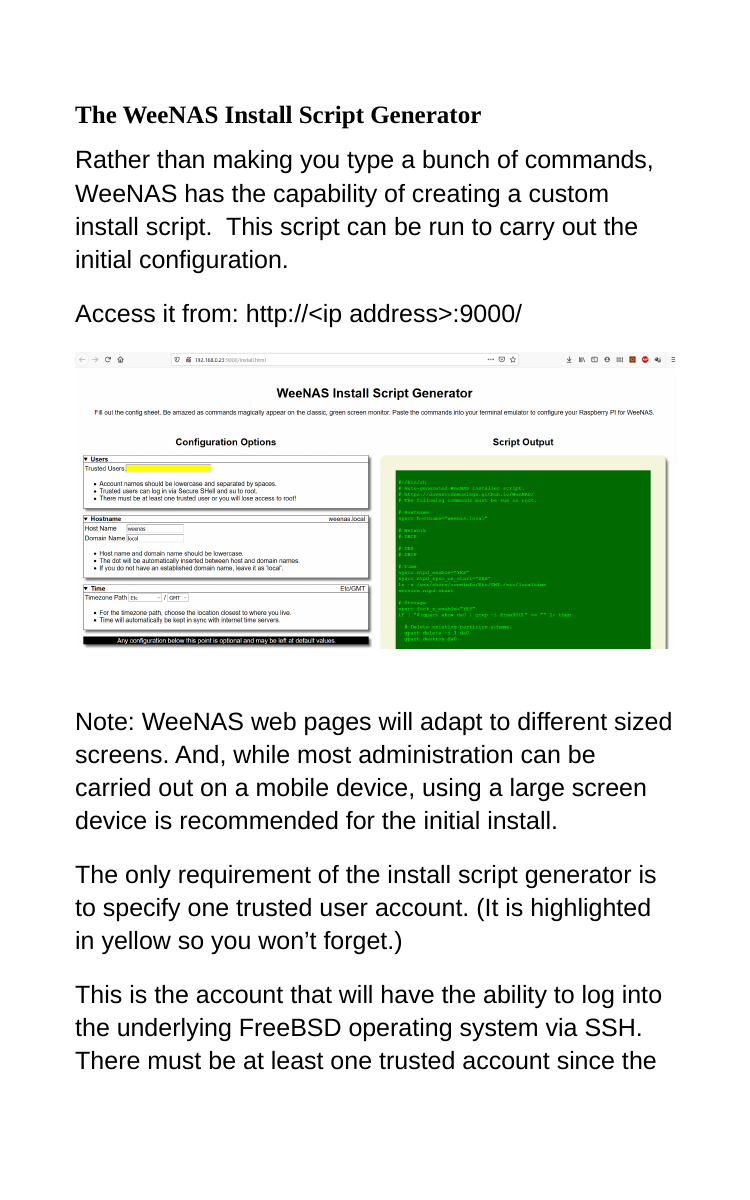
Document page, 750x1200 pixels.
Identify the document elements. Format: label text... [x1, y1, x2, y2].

text This is the account that will have the ability to log into the underlying FreeBSD operating system via SSH. There must be at least one trusted account since the [75, 980, 675, 1075]
picture [75, 352, 675, 649]
text Note: WeeNAS web pages will adapt to different sized screens. And, while most administration can be carried out on a mobile device, using a large screen device is recommended for the initial install. [75, 707, 675, 835]
text Access it from: http://<ip address>:9000/ [75, 299, 675, 327]
text The only requirement of the install script generator is to specify one trusted user account. (It is highlighted in yellow so you won’t forget.) [75, 860, 675, 955]
subtitle The WeeNAS Install Script Generator [75, 100, 675, 129]
text Rather than making you type a bunch of commands, WeeNAS has the capability of creating a custom install script. This script can be run to carry out the initial configuration. [75, 146, 675, 273]
